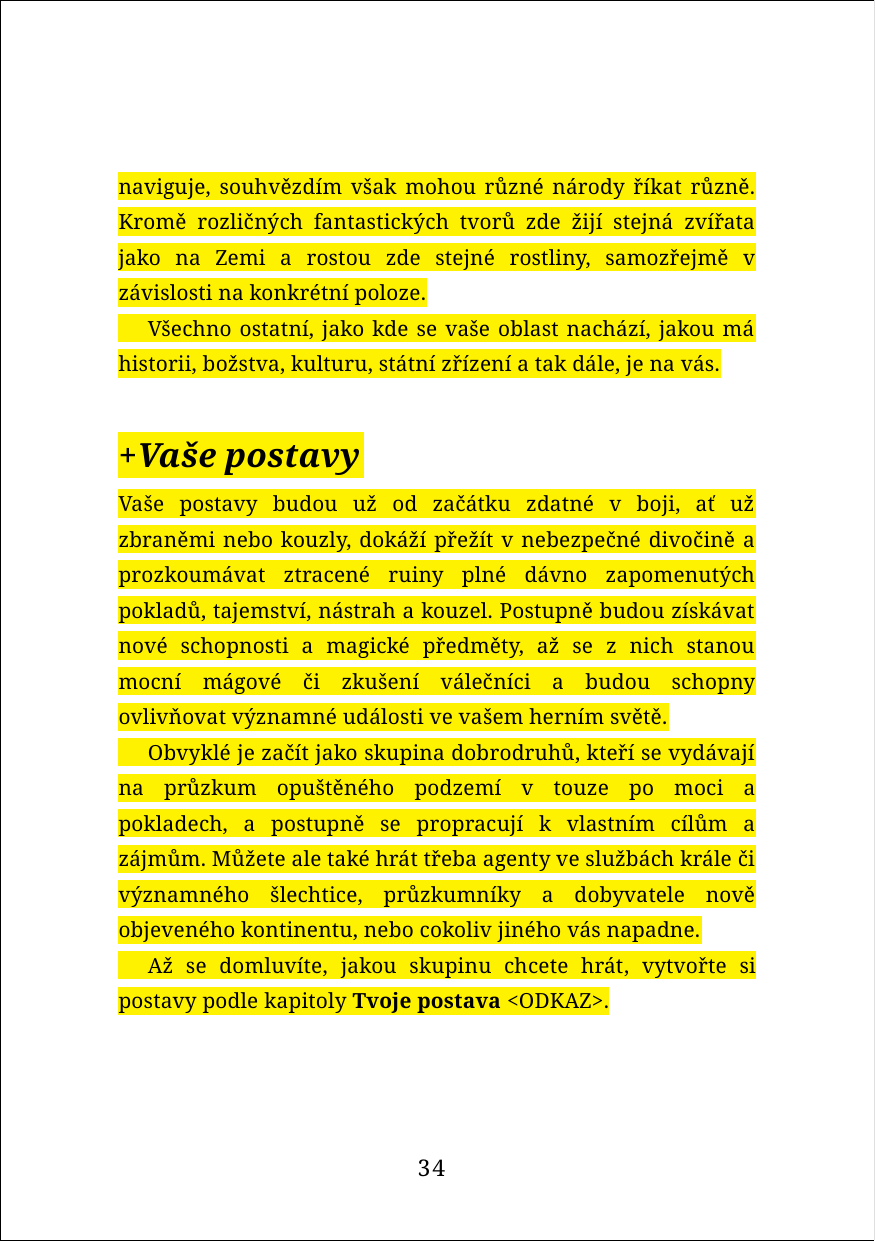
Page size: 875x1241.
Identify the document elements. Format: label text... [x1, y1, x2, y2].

text naviguje, souhvězdím však mohou různé národy říkat různě. Kromě rozličných fantastických tvorů zde žijí stejná zvířata jako na Zemi a rostou zde stejné rostliny, samozřejmě v závislosti na konkrétní poloze. Všechno ostatní, jako kde se vaše oblast nachází, jakou má historii, božstva, kulturu, státní zřízení a tak dále, je na vás. [118, 172, 756, 378]
text Vaše postavy budou už od začátku zdatné v boji, ať už zbraněmi nebo kouzly, dokáží přežít v nebezpečné divočině a prozkoumávat ztracené ruiny plné dávno zapomenutých pokladů, tajemství, nástrah a kouzel. Postupně budou získávat nové schopnosti a magické předměty, až se z nich stanou mocní mágové či zkušení válečníci a budou schopny ovlivňovat významné události ve vašem herním světě. Obvyklé je začít jako skupina dobrodruhů, kteří se vydávají na průzkum opuštěného podzemí v touze po moci a pokladech, a postupně se propracují k vlastním cílům a zájmům. Můžete ale také hrát třeba agenty ve službách krále či významného šlechtice, průzkumníky a dobyvatele nově objeveného kontinentu, nebo cokoliv jiného vás napadne. Až se domluvíte, jakou skupinu chcete hrát, vytvořte si postavy podle kapitoly Tvoje postava <ODKAZ>. [118, 489, 756, 1015]
subtitle +Vaše postavy [118, 432, 756, 478]
